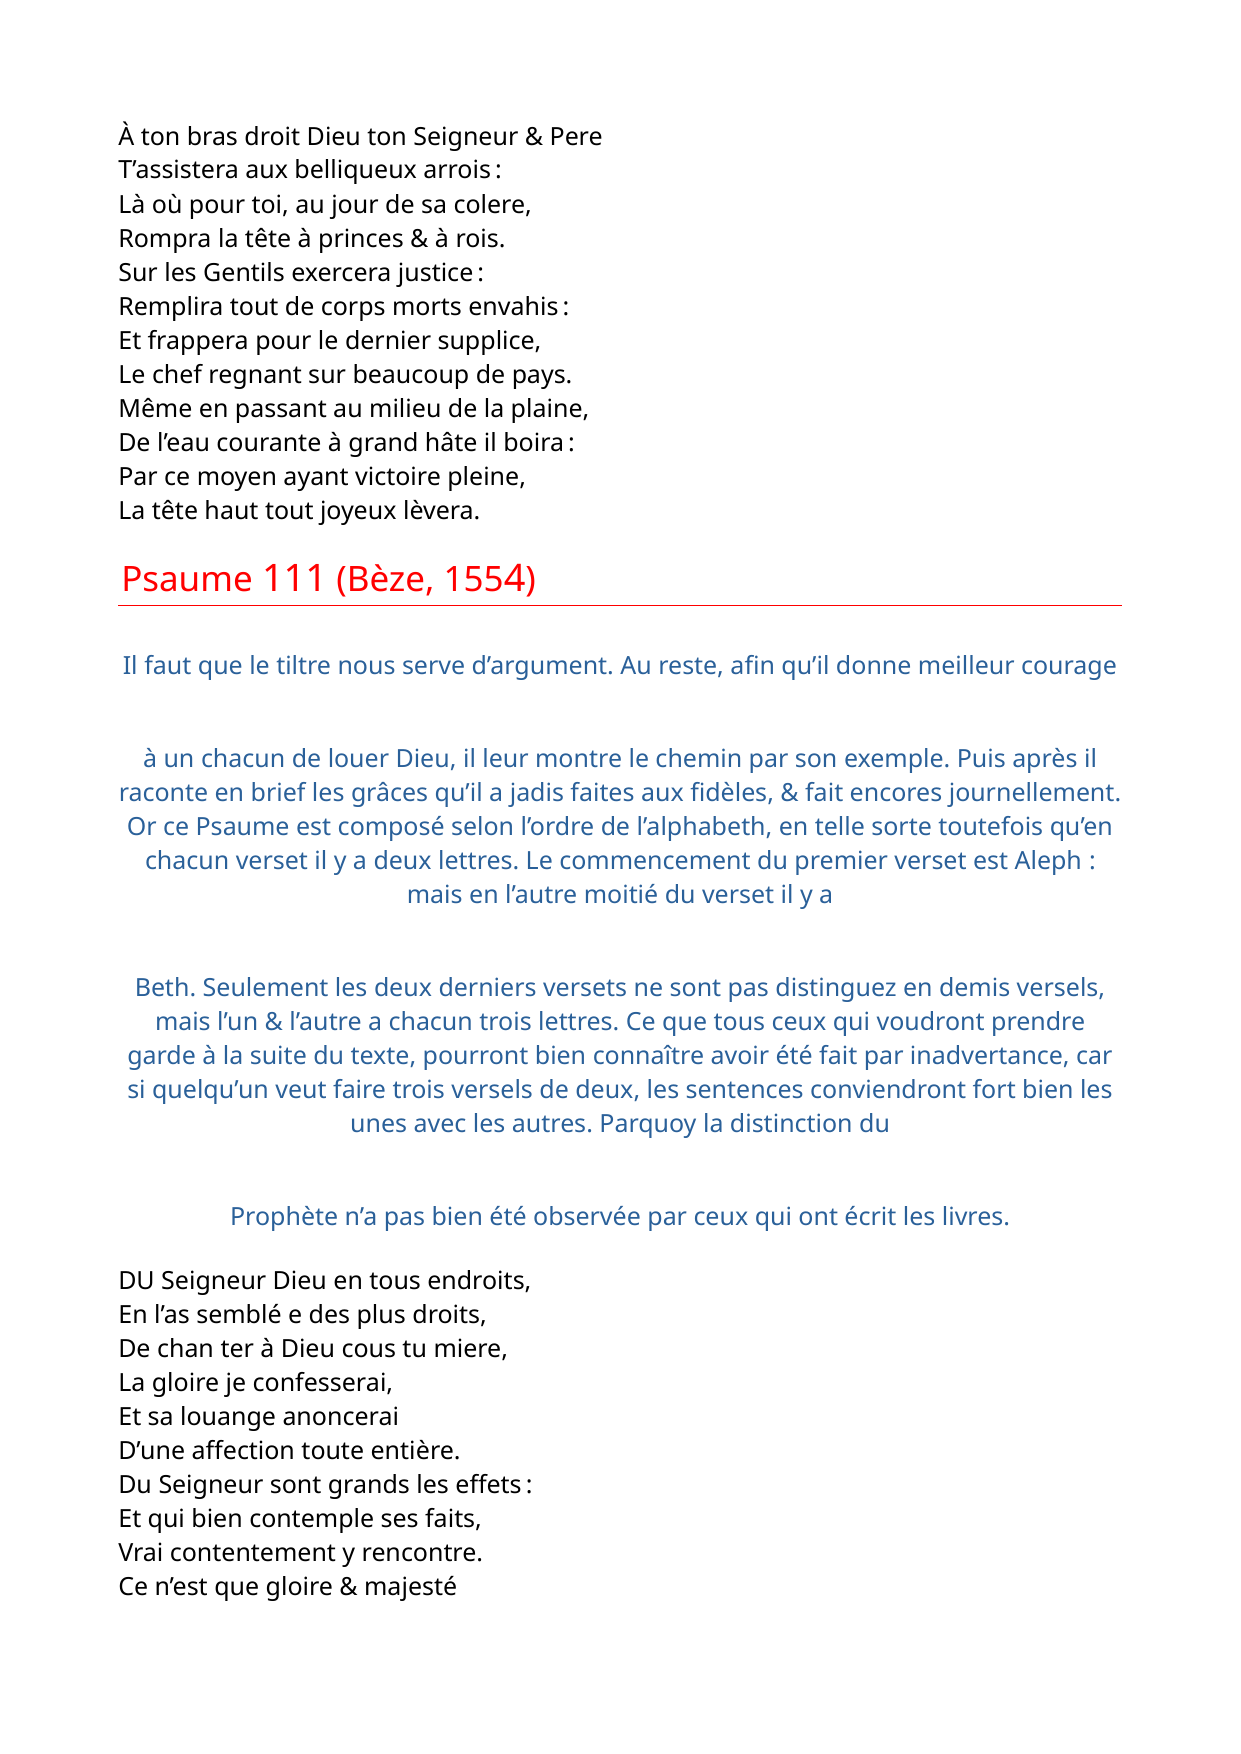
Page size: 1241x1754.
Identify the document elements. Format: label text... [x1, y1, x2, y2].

text Il faut que le tiltre nous serve d’argument. Au reste, afin qu’il donne meilleur courage [118, 647, 1122, 681]
text T’assistera aux belliqueux arrois : [118, 152, 1122, 186]
text Par ce moyen ayant victoire pleine, [118, 459, 1122, 493]
text La tête haut tout joyeux lèvera. [118, 493, 1122, 527]
text Et sa louange anoncerai [118, 1399, 1122, 1433]
text Prophète n’a pas bien été observée par ceux qui ont écrit les livres. [118, 1199, 1122, 1233]
text D’une affection toute entière. [118, 1433, 1122, 1467]
text À ton bras droit Dieu ton Seigneur & Pere [118, 118, 1122, 152]
text Beth. Seulement les deux derniers versets ne sont pas distinguez en demis versels, mais l’un & l’autre a chacun trois lettres. Ce que tous ceux qui voudront prendre garde à la suite du texte, pourront bien connaître avoir été fait par inadvertance, car si quelqu’un veut faire trois versels de deux, les sentences conviendront fort bien les unes avec les autres. Parquoy la distinction du [118, 969, 1122, 1140]
text Et qui bien contemple ses faits, [118, 1501, 1122, 1535]
text DU Seigneur Dieu en tous endroits, [118, 1262, 1122, 1296]
text Là où pour toi, au jour de sa colere, [118, 186, 1122, 220]
subtitle Psaume 111 (Bèze, 1554) [118, 548, 1122, 605]
text Et frappera pour le dernier supplice, [118, 322, 1122, 357]
text à un chacun de louer Dieu, il leur montre le chemin par son exemple. Puis après il raconte en brief les grâces qu’il a jadis faites aux fidèles, & fait encores journellement. Or ce Psaume est composé selon l’ordre de l’alphabeth, en telle sorte toutefois qu’en chacun verset il y a deux lettres. Le commencement du premier verset est Aleph : mais en l’autre moitié du verset il y a [118, 740, 1122, 911]
text Le chef regnant sur beaucoup de pays. [118, 357, 1122, 391]
text De l’eau courante à grand hâte il boira : [118, 425, 1122, 459]
text La gloire je confesserai, [118, 1364, 1122, 1399]
text Vrai contentement y rencontre. [118, 1535, 1122, 1569]
text Même en passant au milieu de la plaine, [118, 391, 1122, 425]
text Ce n’est que gloire & majesté [118, 1569, 1122, 1603]
text Rompra la tête à princes & à rois. [118, 220, 1122, 254]
text De chan ter à Dieu cous tu miere, [118, 1331, 1122, 1364]
text Du Seigneur sont grands les effets : [118, 1467, 1122, 1501]
text Remplira tout de corps morts envahis : [118, 288, 1122, 322]
text Sur les Gentils exercera justice : [118, 254, 1122, 288]
text En l’as semblé e des plus droits, [118, 1296, 1122, 1331]
